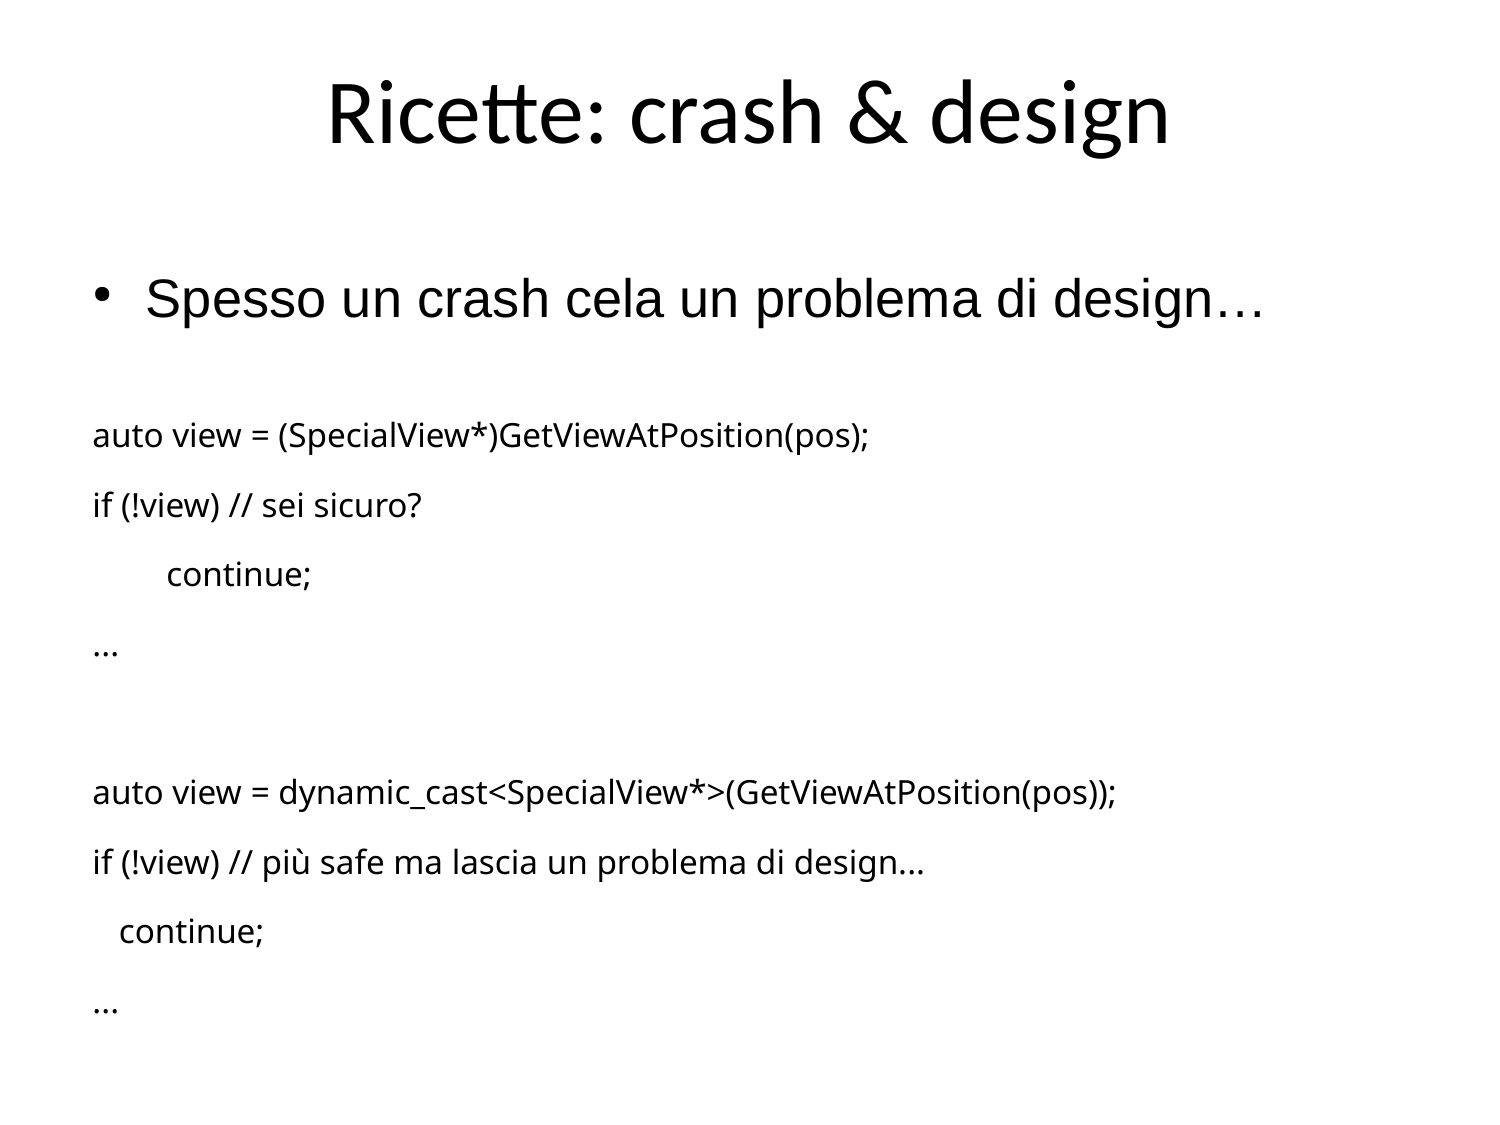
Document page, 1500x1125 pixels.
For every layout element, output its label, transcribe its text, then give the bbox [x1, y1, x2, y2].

text_box Spesso un crash cela un problema di design… auto view = (SpecialView*)GetViewAtPosition(pos); if (!view) // sei sicuro? continue; ... auto view = dynamic_cast<SpecialView*>(GetViewAtPosition(pos)); if (!view) // più safe ma lascia un problema di design... continue; ... [74, 263, 1425, 1067]
title Ricette: crash & design [74, 44, 1425, 233]
